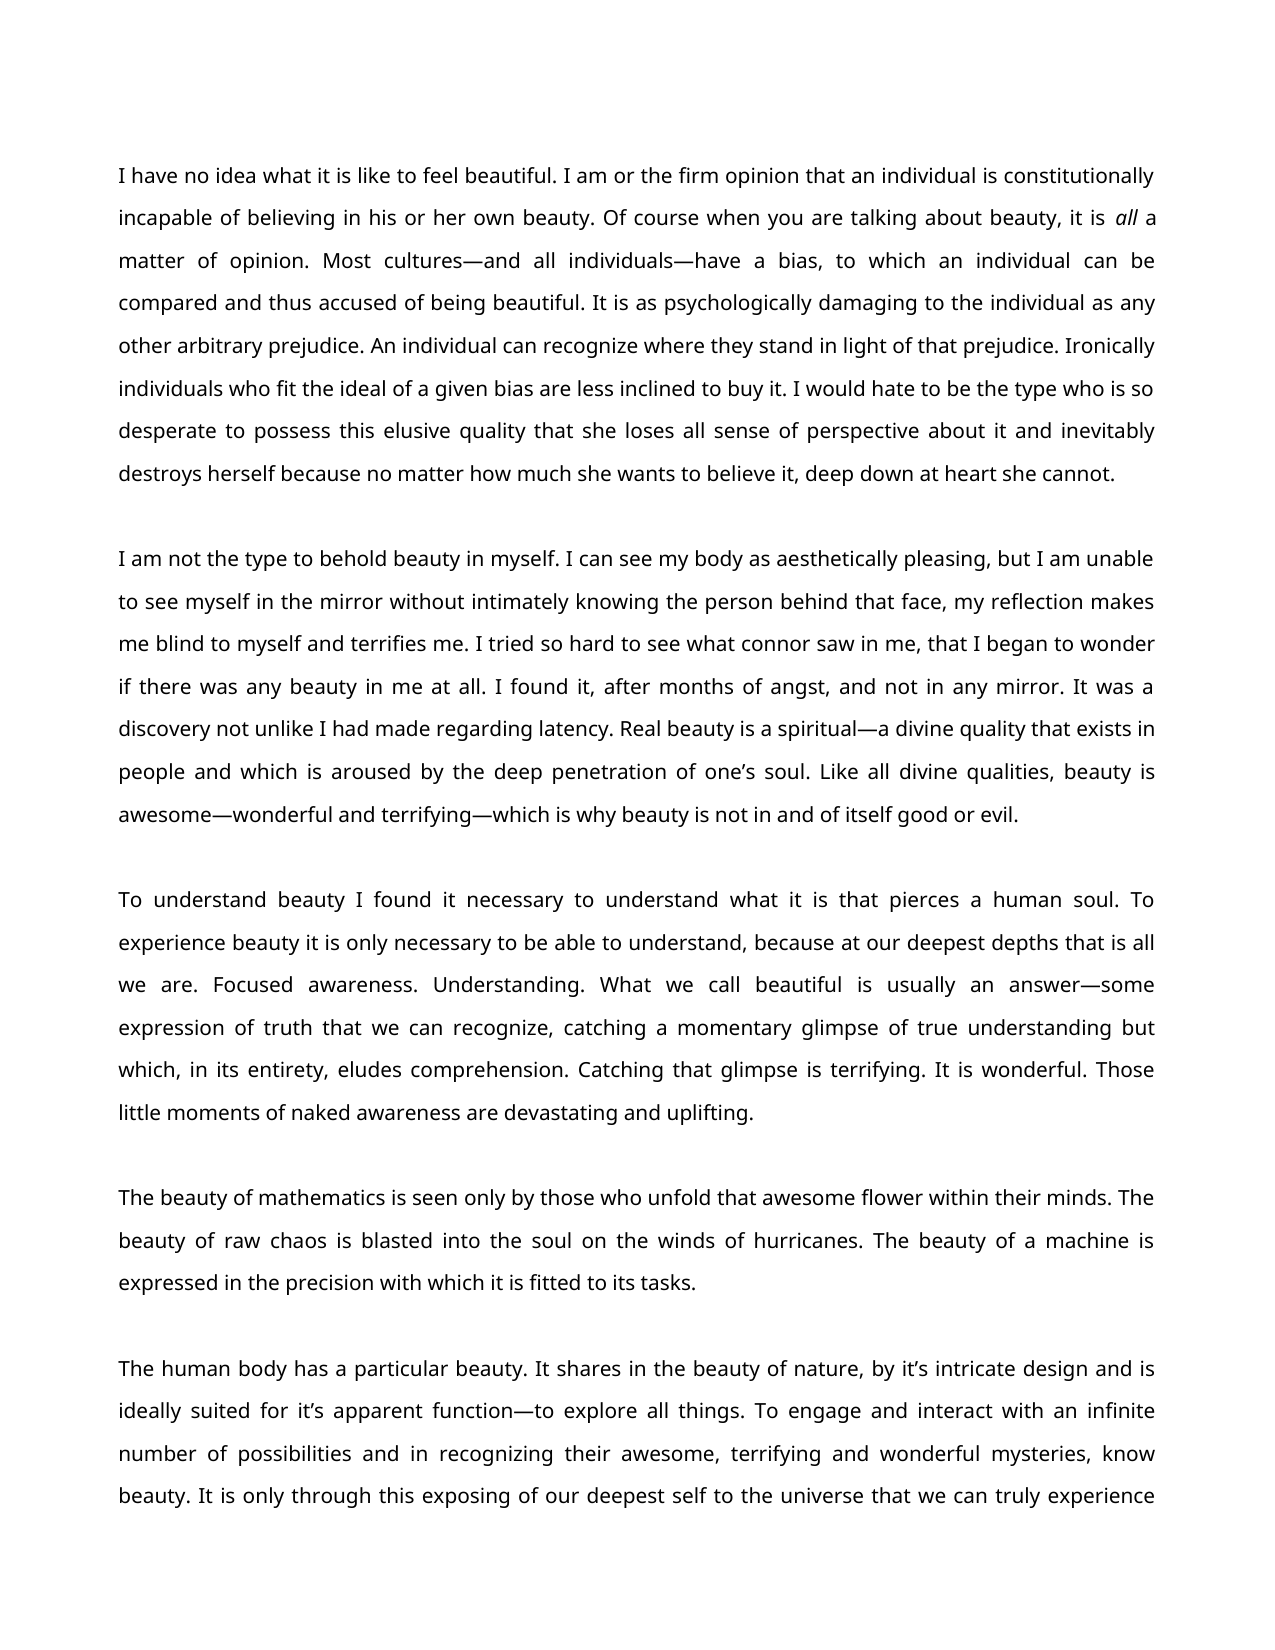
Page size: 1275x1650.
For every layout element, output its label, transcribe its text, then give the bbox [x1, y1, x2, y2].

text To understand beauty I found it necessary to understand what it is that pierces a human soul. To experience beauty it is only necessary to be able to understand, because at our deepest depths that is all we are. Focused awareness. Understanding. What we call beautiful is usually an answer—some expression of truth that we can recognize, catching a momentary glimpse of true understanding but which, in its entirety, eludes comprehension. Catching that glimpse is terrifying. It is wonderful. Those little moments of naked awareness are devastating and uplifting. [118, 885, 1157, 1126]
text I have no idea what it is like to feel beautiful. I am or the firm opinion that an individual is constitutionally incapable of believing in his or her own beauty. Of course when you are talking about beauty, it is all a matter of opinion. Most cultures—and all individuals—have a bias, to which an individual can be compared and thus accused of being beautiful. It is as psychologically damaging to the individual as any other arbitrary prejudice. An individual can recognize where they stand in light of that prejudice. Ironically individuals who fit the ideal of a given bias are less inclined to buy it. I would hate to be the type who is so desperate to possess this elusive quality that she loses all sense of perspective about it and inevitably destroys herself because no matter how much she wants to believe it, deep down at heart she cannot. [118, 161, 1157, 487]
text I am not the type to behold beauty in myself. I can see my body as aesthetically pleasing, but I am unable to see myself in the mirror without intimately knowing the person behind that face, my reflection makes me blind to myself and terrifies me. I tried so hard to see what connor saw in me, that I began to wonder if there was any beauty in me at all. I found it, after months of angst, and not in any mirror. It was a discovery not unlike I had made regarding latency. Real beauty is a spiritual—a divine quality that exists in people and which is aroused by the deep penetration of one’s soul. Like all divine qualities, beauty is awesome—wonderful and terrifying—which is why beauty is not in and of itself good or evil. [118, 544, 1157, 828]
text The human body has a particular beauty. It shares in the beauty of nature, by it’s intricate design and is ideally suited for it’s apparent function—to explore all things. To engage and interact with an infinite number of possibilities and in recognizing their awesome, terrifying and wonderful mysteries, know beauty. It is only through this exposing of our deepest self to the universe that we can truly experience [118, 1354, 1157, 1510]
text The beauty of mathematics is seen only by those who unfold that awesome flower within their minds. The beauty of raw chaos is blasted into the soul on the winds of hurricanes. The beauty of a machine is expressed in the precision with which it is fitted to its tasks. [118, 1183, 1157, 1297]
